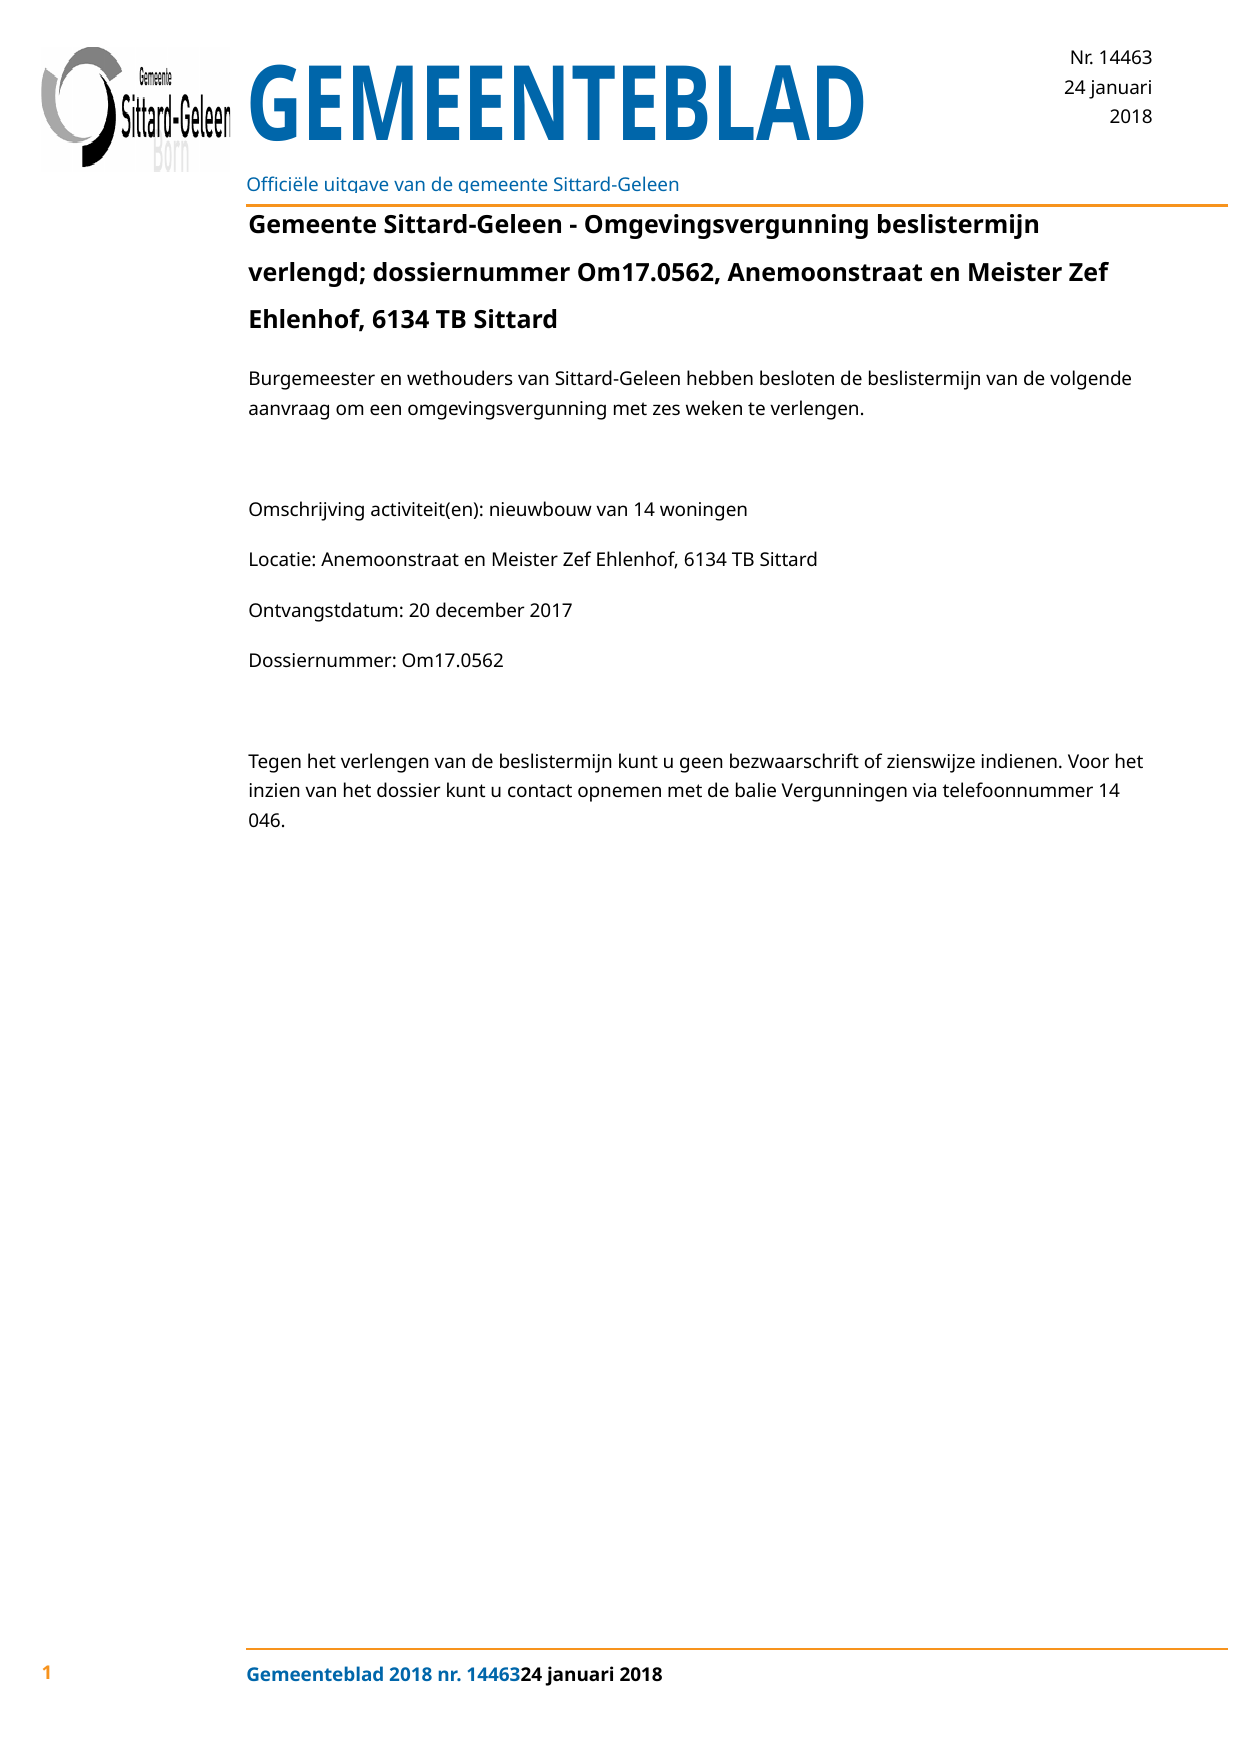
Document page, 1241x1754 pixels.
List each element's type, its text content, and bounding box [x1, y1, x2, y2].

text Dossiernummer: Om17.0562 [248, 647, 1152, 673]
picture [41, 47, 231, 172]
text Burgemeester en wethouders van Sittard-Geleen hebben besloten de beslistermijn van de volgende aanvraag om een omgevingsvergunning met zes weken te verlengen. [248, 366, 1152, 421]
text Tegen het verlengen van de beslistermijn kunt u geen bezwaarschrift of zienswijze indienen. Voor het inzien van het dossier kunt u contact opnemen met de balie Vergunningen via telefoonnummer 14 046. [248, 748, 1152, 833]
text Gemeente Sittard-Geleen - Omgevingsvergunning beslistermijn verlengd; dossiernummer Om17.0562, Anemoonstraat en Meister Zef Ehlenhof, 6134 TB Sittard [248, 207, 1152, 336]
text Omschrijving activiteit(en): nieuwbouw van 14 woningen [248, 496, 1152, 522]
text Ontvangstdatum: 20 december 2017 [248, 597, 1152, 622]
text Locatie: Anemoonstraat en Meister Zef Ehlenhof, 6134 TB Sittard [248, 546, 1152, 572]
